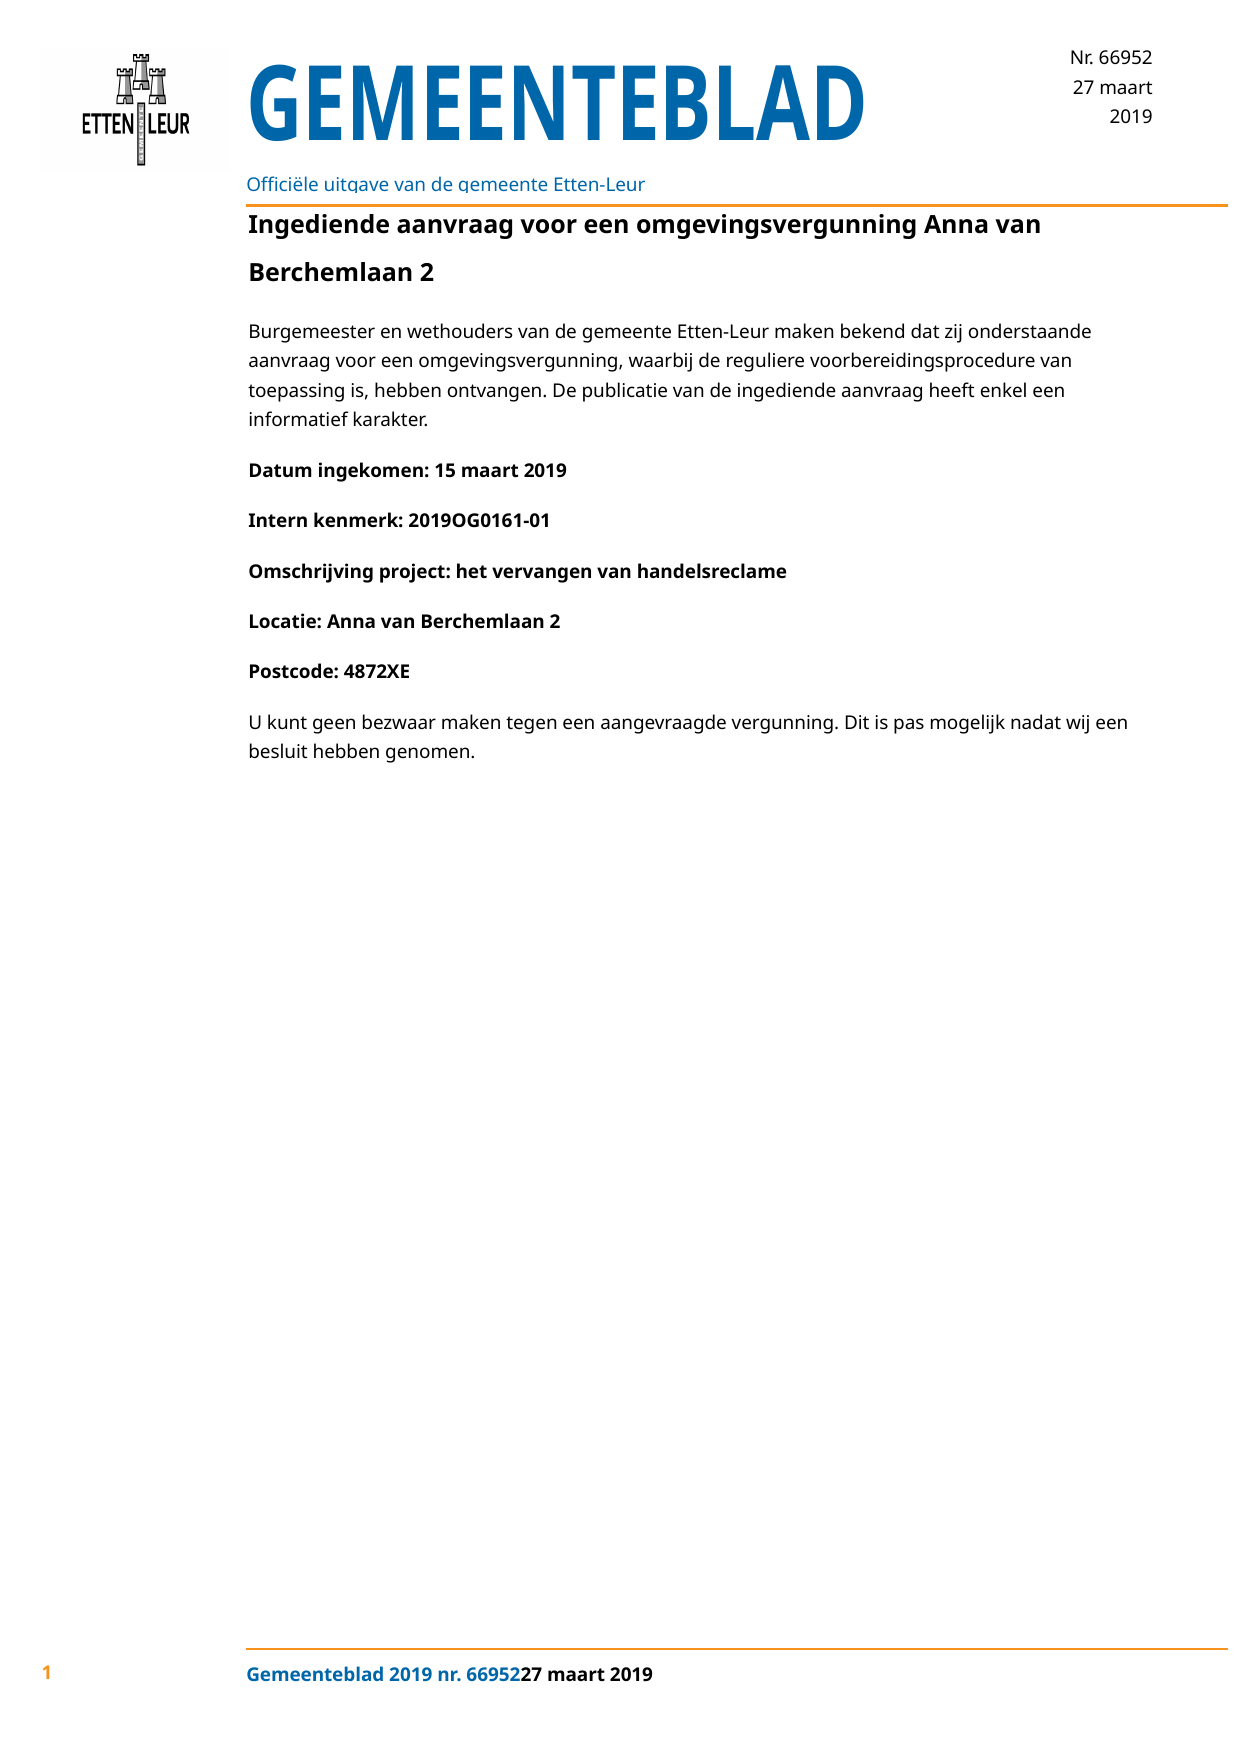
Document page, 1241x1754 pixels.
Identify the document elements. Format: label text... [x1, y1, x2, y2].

text Datum ingekomen: 15 maart 2019 [248, 457, 1152, 483]
text Locatie: Anna van Berchemlaan 2 [248, 608, 1152, 634]
text Omschrijving project: het vervangen van handelsreclame [248, 558, 1152, 584]
text Postcode: 4872XE [248, 659, 1152, 684]
text Intern kenmerk: 2019OG0161-01 [248, 507, 1152, 533]
text Burgemeester en wethouders van de gemeente Etten-Leur maken bekend dat zij onderstaande aanvraag voor een omgevingsvergunning, waarbij de reguliere voorbereidingsprocedure van toepassing is, hebben ontvangen. De publicatie van de ingediende aanvraag heeft enkel een informatief karakter. [248, 318, 1152, 432]
text U kunt geen bezwaar maken tegen een aangevraagde vergunning. Dit is pas mogelijk nadat wij een besluit hebben genomen. [248, 709, 1152, 764]
picture [41, 47, 231, 172]
text Ingediende aanvraag voor een omgevingsvergunning Anna van Berchemlaan 2 [248, 207, 1152, 288]
